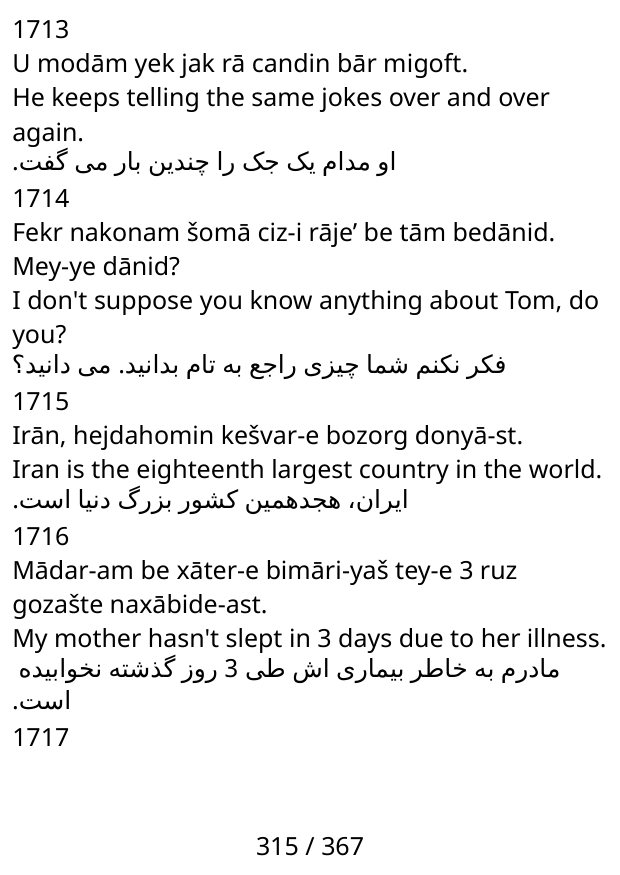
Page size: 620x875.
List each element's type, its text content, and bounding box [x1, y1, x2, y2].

text Mādar-am be xāter-e bimāri‌-yaš tey-e 3 ruz gozašte naxābide-ast. [12, 553, 607, 621]
text 1713 [12, 12, 607, 46]
text Irān, hejdahomin kešvar-e bozorg donyā-st. [12, 418, 607, 452]
text I don't suppose you know anything about Tom, do you? [12, 283, 607, 351]
text 1716 [12, 518, 607, 553]
text Fekr nakonam šomā ciz-i rāje’ be tām bedānid. Mey-ye dānid? [12, 215, 607, 283]
text My mother hasn't slept in 3 days due to her illness. [12, 621, 607, 655]
text 1715 [12, 384, 607, 418]
text فکر نکنم شما چیزی راجع به تام بدانید. می دانید؟ [12, 351, 607, 384]
text He keeps telling the same jokes over and over again. [12, 80, 607, 148]
text او مدام یک جک را چندین بار می گفت. [12, 148, 607, 181]
text ایران، هجدهمین کشور بزرگ دنیا است. [12, 486, 607, 518]
text 1717 [12, 720, 607, 754]
text Iran is the eighteenth largest country in the world. [12, 452, 607, 486]
text مادرم به خاطر بیماری اش طی 3 روز گذشته نخوابیده است. [12, 655, 607, 720]
text U modām yek jak rā candin bār mi‌goft. [12, 46, 607, 80]
text 1714 [12, 181, 607, 215]
